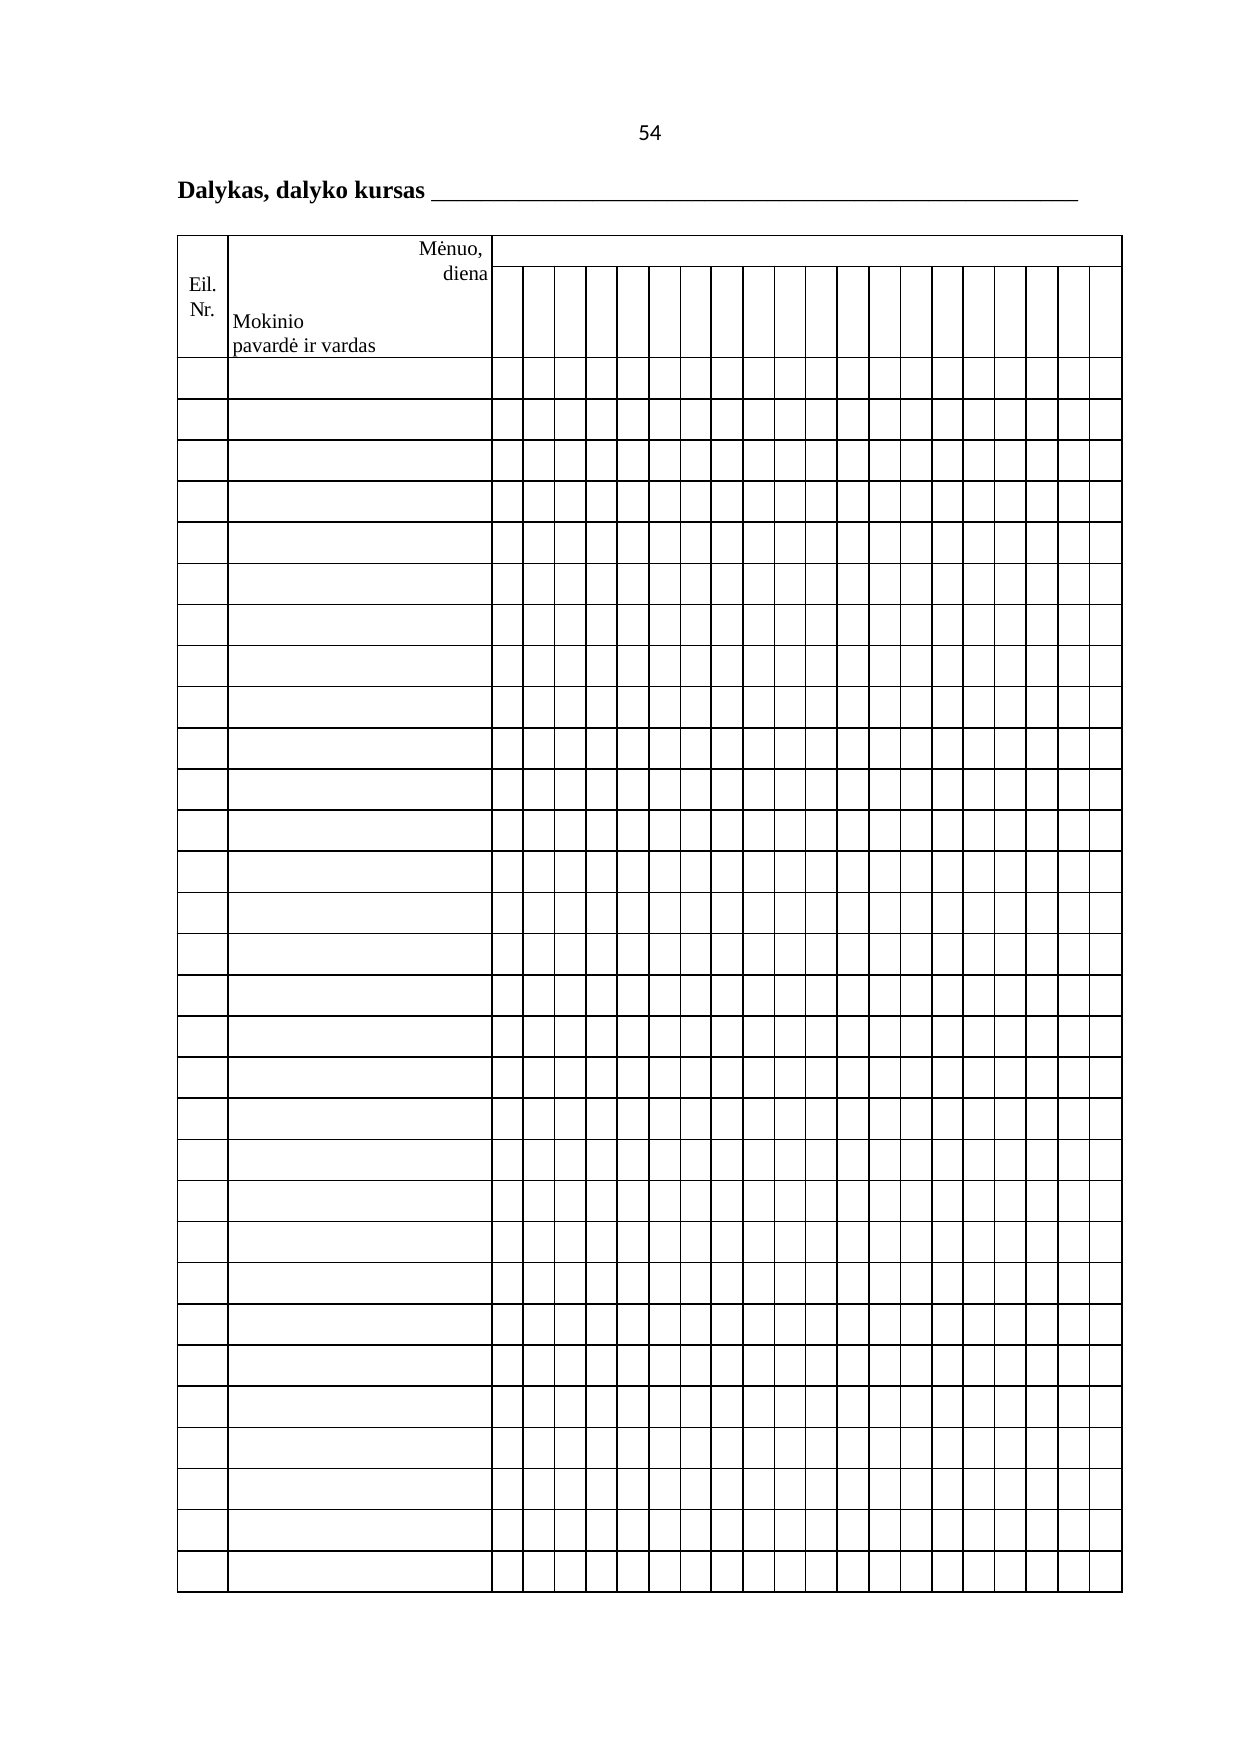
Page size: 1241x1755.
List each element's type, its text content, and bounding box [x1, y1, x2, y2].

table_cell [1090, 1469, 1094, 1509]
table_cell [896, 729, 900, 768]
table_cell [1059, 267, 1089, 357]
table_cell [995, 1058, 999, 1097]
table_cell [990, 1428, 994, 1468]
table_cell [676, 605, 680, 645]
table_cell [1090, 1222, 1094, 1262]
table_cell [550, 1263, 554, 1303]
table_cell [864, 1346, 868, 1385]
table_cell [775, 976, 779, 1015]
table_cell [555, 1222, 559, 1262]
table_cell [644, 1099, 648, 1138]
table_cell [1090, 564, 1094, 603]
table_cell [1090, 770, 1094, 809]
table_cell [1085, 687, 1089, 727]
table_cell [555, 1510, 559, 1550]
table_cell [801, 811, 805, 850]
table_cell [838, 267, 868, 357]
table_cell [555, 729, 559, 768]
table_cell [995, 729, 999, 768]
table_cell [775, 441, 779, 480]
table_cell [995, 1469, 999, 1509]
table_cell [644, 893, 648, 933]
table_cell [1085, 564, 1089, 603]
table_cell [1090, 893, 1094, 933]
table_cell [864, 1099, 868, 1138]
table_cell [1090, 1428, 1094, 1468]
table_cell [775, 482, 779, 521]
table_cell [493, 267, 522, 357]
table_cell [524, 267, 554, 357]
table_cell [555, 441, 559, 480]
table_cell [995, 605, 999, 645]
table_cell [555, 1099, 559, 1138]
table_cell [990, 852, 994, 892]
table_cell [770, 1058, 774, 1097]
table_cell [770, 1263, 774, 1303]
table_cell [995, 646, 999, 686]
table_cell [990, 523, 994, 562]
table_cell [801, 1263, 805, 1303]
table_cell [550, 1552, 554, 1591]
table_cell [990, 811, 994, 850]
table_cell [1085, 1510, 1089, 1550]
table_cell [995, 1510, 999, 1550]
table_cell [995, 1099, 999, 1138]
table_cell [896, 358, 900, 398]
table_cell [775, 523, 779, 562]
table_cell [1090, 687, 1094, 727]
table_cell [775, 564, 779, 603]
table_cell [1090, 482, 1094, 521]
table_cell [864, 687, 868, 727]
table_cell [801, 1181, 805, 1221]
table_cell [770, 1305, 774, 1344]
table_cell [995, 770, 999, 809]
table_cell [1090, 1140, 1094, 1179]
table_cell [801, 852, 805, 892]
table_cell [864, 852, 868, 892]
table_cell [555, 1305, 559, 1344]
table_cell [775, 1346, 779, 1385]
table_cell [644, 1222, 648, 1262]
table_cell [550, 1099, 554, 1138]
table_cell [864, 1387, 868, 1426]
table_cell [644, 1510, 648, 1550]
table_cell [676, 1428, 680, 1468]
table_cell [676, 687, 680, 727]
table_cell [1085, 400, 1089, 439]
table_cell [801, 358, 805, 398]
table_cell [896, 811, 900, 850]
table_cell [1085, 976, 1089, 1015]
table_cell [1085, 934, 1089, 974]
table_cell [990, 1263, 994, 1303]
table_cell [995, 1346, 999, 1385]
table_cell [801, 687, 805, 727]
table_cell [676, 1017, 680, 1056]
table_cell [995, 523, 999, 562]
table_cell [1090, 605, 1094, 645]
table_cell [744, 267, 774, 357]
table_cell [555, 1263, 559, 1303]
table_cell [1090, 852, 1094, 892]
table_cell [995, 811, 999, 850]
table_cell [770, 400, 774, 439]
table_cell [864, 1552, 868, 1591]
table_cell [775, 267, 805, 357]
table_cell [896, 893, 900, 933]
table_cell [995, 1263, 999, 1303]
table_cell [995, 1552, 999, 1591]
table_cell [644, 1263, 648, 1303]
table_cell [644, 934, 648, 974]
table_cell [676, 729, 680, 768]
table_cell [1085, 852, 1089, 892]
table_cell [896, 1058, 900, 1097]
table_cell [864, 729, 868, 768]
table_cell [1085, 523, 1089, 562]
table_cell [801, 1510, 805, 1550]
table_cell [995, 1428, 999, 1468]
table_cell [775, 687, 779, 727]
table_cell [676, 564, 680, 603]
table_cell [676, 976, 680, 1015]
table_cell [896, 1428, 900, 1468]
table_cell [864, 482, 868, 521]
table_cell [896, 1552, 900, 1591]
table_cell [1085, 1387, 1089, 1426]
table_cell [995, 441, 999, 480]
table_cell [896, 1263, 900, 1303]
text Dalykas, dalyko kursas [177, 175, 1122, 204]
table_cell [555, 1058, 559, 1097]
table_cell [775, 1140, 779, 1179]
table_cell [1090, 1346, 1094, 1385]
table_cell [1085, 1552, 1089, 1591]
table_cell [676, 811, 680, 850]
table_cell [775, 934, 779, 974]
table_cell [801, 1387, 805, 1426]
table_cell [644, 1181, 648, 1221]
table_cell [775, 1552, 779, 1591]
table_cell [676, 1510, 680, 1550]
table_cell [770, 1346, 774, 1385]
table_cell [770, 482, 774, 521]
table_cell [676, 482, 680, 521]
table_cell [555, 605, 559, 645]
table_cell [555, 1346, 559, 1385]
table_cell [864, 1181, 868, 1221]
table_cell [644, 400, 648, 439]
table_cell [555, 1140, 559, 1179]
table_cell [770, 934, 774, 974]
table_cell [990, 770, 994, 809]
table_cell [550, 1222, 554, 1262]
table_cell [775, 646, 779, 686]
table_cell [550, 482, 554, 521]
table_cell [676, 934, 680, 974]
table_cell [775, 1222, 779, 1262]
table_header Eil. Nr. [178, 236, 227, 357]
table_cell [864, 934, 868, 974]
table_cell [1090, 1099, 1094, 1138]
table_cell [864, 1222, 868, 1262]
table_cell [1085, 482, 1089, 521]
table_cell [1090, 441, 1094, 480]
table_cell [555, 687, 559, 727]
table_cell [550, 934, 554, 974]
table_cell [1090, 1058, 1094, 1097]
table_cell [1085, 1058, 1089, 1097]
table_cell [550, 1510, 554, 1550]
table_cell [775, 1181, 779, 1221]
table_cell [1085, 729, 1089, 768]
table_cell [550, 564, 554, 603]
table_cell [644, 523, 648, 562]
table_cell [587, 267, 616, 357]
table_cell [896, 934, 900, 974]
table_cell [1085, 1222, 1089, 1262]
table_cell [676, 358, 680, 398]
table_cell [1090, 1263, 1094, 1303]
table_cell [995, 1222, 999, 1262]
table_cell [676, 852, 680, 892]
table_cell [864, 1428, 868, 1468]
table_cell [896, 523, 900, 562]
table_cell [555, 976, 559, 1015]
table_cell [864, 811, 868, 850]
table_cell [644, 770, 648, 809]
table_cell [644, 1469, 648, 1509]
table_cell [770, 1469, 774, 1509]
table_cell [801, 893, 805, 933]
table_cell [770, 893, 774, 933]
table_cell [1085, 441, 1089, 480]
table_cell [644, 976, 648, 1015]
table_cell [555, 358, 559, 398]
table_cell [676, 1469, 680, 1509]
table_cell [995, 976, 999, 1015]
table_cell [864, 523, 868, 562]
table_cell [801, 482, 805, 521]
table_cell [1085, 1099, 1089, 1138]
table_cell [990, 482, 994, 521]
table_cell [1085, 1181, 1089, 1221]
table_header [493, 236, 1121, 266]
table_cell [864, 605, 868, 645]
table_cell [770, 1017, 774, 1056]
table_cell [896, 482, 900, 521]
table_cell [864, 441, 868, 480]
table_cell [1090, 1387, 1094, 1426]
table_cell [770, 1181, 774, 1221]
table_cell [676, 1181, 680, 1221]
table_cell [864, 976, 868, 1015]
table_cell [550, 523, 554, 562]
table_cell [801, 1469, 805, 1509]
table_cell [550, 1017, 554, 1056]
table_cell [995, 1181, 999, 1221]
table_cell [864, 1017, 868, 1056]
table_cell [896, 1017, 900, 1056]
table_cell [896, 976, 900, 1015]
table_cell [801, 1058, 805, 1097]
table_cell [1090, 523, 1094, 562]
table_cell [864, 1058, 868, 1097]
table_cell [644, 1387, 648, 1426]
table_cell [964, 267, 994, 357]
table_cell [995, 1017, 999, 1056]
table_cell [864, 770, 868, 809]
table_cell [770, 976, 774, 1015]
table_cell [644, 1552, 648, 1591]
table_cell [801, 400, 805, 439]
table_cell [1090, 1181, 1094, 1221]
table_cell [555, 1017, 559, 1056]
table_cell [775, 811, 779, 850]
table_cell [550, 1387, 554, 1426]
table_cell [775, 400, 779, 439]
table_cell [990, 358, 994, 398]
table_cell [896, 1346, 900, 1385]
table_cell [990, 934, 994, 974]
table_cell [681, 267, 710, 357]
table_cell [1085, 1017, 1089, 1056]
table_cell [933, 267, 962, 357]
table_cell [550, 729, 554, 768]
table_cell [801, 934, 805, 974]
table_cell [770, 811, 774, 850]
table_cell [555, 852, 559, 892]
table_cell [990, 1305, 994, 1344]
table_cell [1090, 646, 1094, 686]
table_cell [676, 1305, 680, 1344]
table_cell [801, 1099, 805, 1138]
table_cell [770, 564, 774, 603]
table_cell [995, 687, 999, 727]
table_cell [550, 852, 554, 892]
table_cell [864, 1510, 868, 1550]
table_cell [896, 400, 900, 439]
table_cell [995, 852, 999, 892]
table_cell [676, 1387, 680, 1426]
table_cell [644, 729, 648, 768]
table_cell [801, 441, 805, 480]
table_cell [775, 1058, 779, 1097]
table_cell [550, 1346, 554, 1385]
table_cell [864, 893, 868, 933]
table_cell [896, 1510, 900, 1550]
table_cell [555, 400, 559, 439]
table_cell [676, 893, 680, 933]
table_cell [864, 358, 868, 398]
table_cell [896, 770, 900, 809]
table_cell [676, 523, 680, 562]
table_cell [676, 770, 680, 809]
table_cell [770, 605, 774, 645]
table_cell [990, 564, 994, 603]
table_cell [990, 1469, 994, 1509]
table_cell [801, 1305, 805, 1344]
table_cell [770, 1140, 774, 1179]
table_cell [644, 482, 648, 521]
table_cell [864, 646, 868, 686]
table_cell [1085, 811, 1089, 850]
table_cell [1085, 1305, 1089, 1344]
table_cell [990, 441, 994, 480]
table_cell [550, 893, 554, 933]
table_cell [896, 605, 900, 645]
table_cell [550, 400, 554, 439]
table_cell [801, 729, 805, 768]
table_cell [1085, 358, 1089, 398]
table_cell [801, 976, 805, 1015]
table_cell [896, 1140, 900, 1179]
table_cell [644, 441, 648, 480]
table_cell [676, 1058, 680, 1097]
table_cell [775, 1305, 779, 1344]
table_cell [770, 1428, 774, 1468]
table_cell [775, 358, 779, 398]
table_cell [644, 1017, 648, 1056]
table_cell [1085, 1469, 1089, 1509]
table_cell [550, 1140, 554, 1179]
table_cell [864, 564, 868, 603]
table_cell [555, 1181, 559, 1221]
table_cell [995, 358, 999, 398]
table_cell [896, 564, 900, 603]
table_cell [801, 1552, 805, 1591]
table_cell [1085, 770, 1089, 809]
table_cell [1090, 267, 1121, 357]
table_cell [864, 1140, 868, 1179]
table_cell [775, 605, 779, 645]
table_cell [896, 646, 900, 686]
table_cell [801, 646, 805, 686]
table_cell [1027, 267, 1057, 357]
table_cell [644, 358, 648, 398]
table_cell [770, 1222, 774, 1262]
table_cell [990, 729, 994, 768]
table_cell [676, 1099, 680, 1138]
table_cell [1085, 1263, 1089, 1303]
table_cell [1090, 1305, 1094, 1344]
table_cell [775, 729, 779, 768]
table_cell [990, 687, 994, 727]
table_cell [770, 1552, 774, 1591]
table_cell [896, 687, 900, 727]
table_cell [775, 893, 779, 933]
table_cell [770, 770, 774, 809]
table_cell [1090, 811, 1094, 850]
table_cell [550, 811, 554, 850]
table_cell [644, 1305, 648, 1344]
table_cell [644, 687, 648, 727]
table_cell [990, 1099, 994, 1138]
table_cell [775, 1099, 779, 1138]
table_cell [555, 1552, 559, 1591]
table_cell [550, 605, 554, 645]
table_cell [555, 267, 585, 357]
table_cell [990, 1140, 994, 1179]
table_cell [995, 1305, 999, 1344]
table_cell [644, 605, 648, 645]
table_cell [990, 1058, 994, 1097]
table_cell [990, 1181, 994, 1221]
table_cell [801, 1346, 805, 1385]
table_cell [644, 1346, 648, 1385]
table_cell [775, 1469, 779, 1509]
table_cell [770, 358, 774, 398]
table_cell [770, 1510, 774, 1550]
table_cell [1090, 934, 1094, 974]
table_cell [770, 1387, 774, 1426]
table_cell [896, 441, 900, 480]
table_cell [550, 1058, 554, 1097]
table_cell [864, 1469, 868, 1509]
table_cell [650, 267, 680, 357]
table_cell [990, 1510, 994, 1550]
table_cell [644, 1058, 648, 1097]
table_cell [995, 1140, 999, 1179]
table_cell [775, 852, 779, 892]
table_cell [555, 1387, 559, 1426]
table_cell [775, 770, 779, 809]
table_cell [618, 267, 648, 357]
table_cell [555, 1469, 559, 1509]
table_cell [896, 1181, 900, 1221]
table_cell [550, 358, 554, 398]
table_cell [990, 1017, 994, 1056]
table_cell [990, 646, 994, 686]
table_cell [896, 1099, 900, 1138]
table_cell [1085, 1428, 1089, 1468]
table_cell [1090, 1510, 1094, 1550]
table_cell [990, 893, 994, 933]
table_cell [770, 441, 774, 480]
table_cell [801, 1017, 805, 1056]
table_cell [995, 482, 999, 521]
table_cell [555, 1428, 559, 1468]
table_cell [555, 934, 559, 974]
table_cell [801, 1140, 805, 1179]
table_cell [806, 267, 836, 357]
table_cell [555, 811, 559, 850]
table_cell [550, 770, 554, 809]
table_cell [676, 1140, 680, 1179]
table_cell [1085, 605, 1089, 645]
table_cell [676, 441, 680, 480]
table_cell [555, 893, 559, 933]
table_cell [1090, 1017, 1094, 1056]
table_cell [775, 1263, 779, 1303]
table_cell [676, 1222, 680, 1262]
table_cell [995, 564, 999, 603]
table_cell [1090, 358, 1094, 398]
table_cell [770, 1099, 774, 1138]
table_cell [676, 1263, 680, 1303]
table_cell [901, 267, 931, 357]
table_cell [555, 482, 559, 521]
table_cell [1085, 1140, 1089, 1179]
table_cell [644, 852, 648, 892]
table_cell [550, 1469, 554, 1509]
table_cell [864, 1305, 868, 1344]
table_cell [712, 267, 742, 357]
table_cell [801, 564, 805, 603]
table_cell [1090, 976, 1094, 1015]
table_cell [896, 1222, 900, 1262]
table_cell [770, 523, 774, 562]
table_cell [990, 976, 994, 1015]
table_cell [770, 687, 774, 727]
table_cell [990, 1387, 994, 1426]
table_cell [995, 893, 999, 933]
table_cell [555, 646, 559, 686]
table_cell [1085, 646, 1089, 686]
table_cell [1090, 1552, 1094, 1591]
table_cell [550, 687, 554, 727]
table_cell [1085, 1346, 1089, 1385]
table_cell [801, 1222, 805, 1262]
table_cell [676, 400, 680, 439]
table_cell [775, 1017, 779, 1056]
table_cell [995, 934, 999, 974]
table_cell [801, 523, 805, 562]
table_cell [870, 267, 900, 357]
table_cell [990, 1552, 994, 1591]
table_cell [775, 1428, 779, 1468]
table_cell [864, 1263, 868, 1303]
table_cell [644, 811, 648, 850]
table_cell [770, 729, 774, 768]
table_cell [775, 1510, 779, 1550]
table_cell [1090, 400, 1094, 439]
table_cell [644, 1428, 648, 1468]
table_cell [896, 1469, 900, 1509]
table_cell [896, 1305, 900, 1344]
table_cell [775, 1387, 779, 1426]
table_cell [995, 400, 999, 439]
table_cell [990, 1222, 994, 1262]
table_cell [644, 646, 648, 686]
table_cell [896, 1387, 900, 1426]
table_cell [676, 1346, 680, 1385]
table_cell [995, 1387, 999, 1426]
table_cell [555, 770, 559, 809]
table_cell [550, 1305, 554, 1344]
table_cell [1085, 893, 1089, 933]
table_cell [801, 1428, 805, 1468]
table_cell [990, 1346, 994, 1385]
table_cell [995, 267, 1025, 357]
table_cell [555, 523, 559, 562]
table_cell [990, 400, 994, 439]
table_cell [770, 852, 774, 892]
table_cell [990, 605, 994, 645]
table_cell [550, 976, 554, 1015]
table_cell [676, 646, 680, 686]
table_cell [555, 564, 559, 603]
table_cell [644, 564, 648, 603]
table_cell [896, 852, 900, 892]
table_cell [770, 646, 774, 686]
table_cell [550, 646, 554, 686]
table_cell [550, 441, 554, 480]
table_cell [644, 1140, 648, 1179]
table_cell [1090, 729, 1094, 768]
table_cell [801, 605, 805, 645]
table_cell [550, 1181, 554, 1221]
table_cell [550, 1428, 554, 1468]
table_cell [801, 770, 805, 809]
table_cell [676, 1552, 680, 1591]
table_cell [864, 400, 868, 439]
